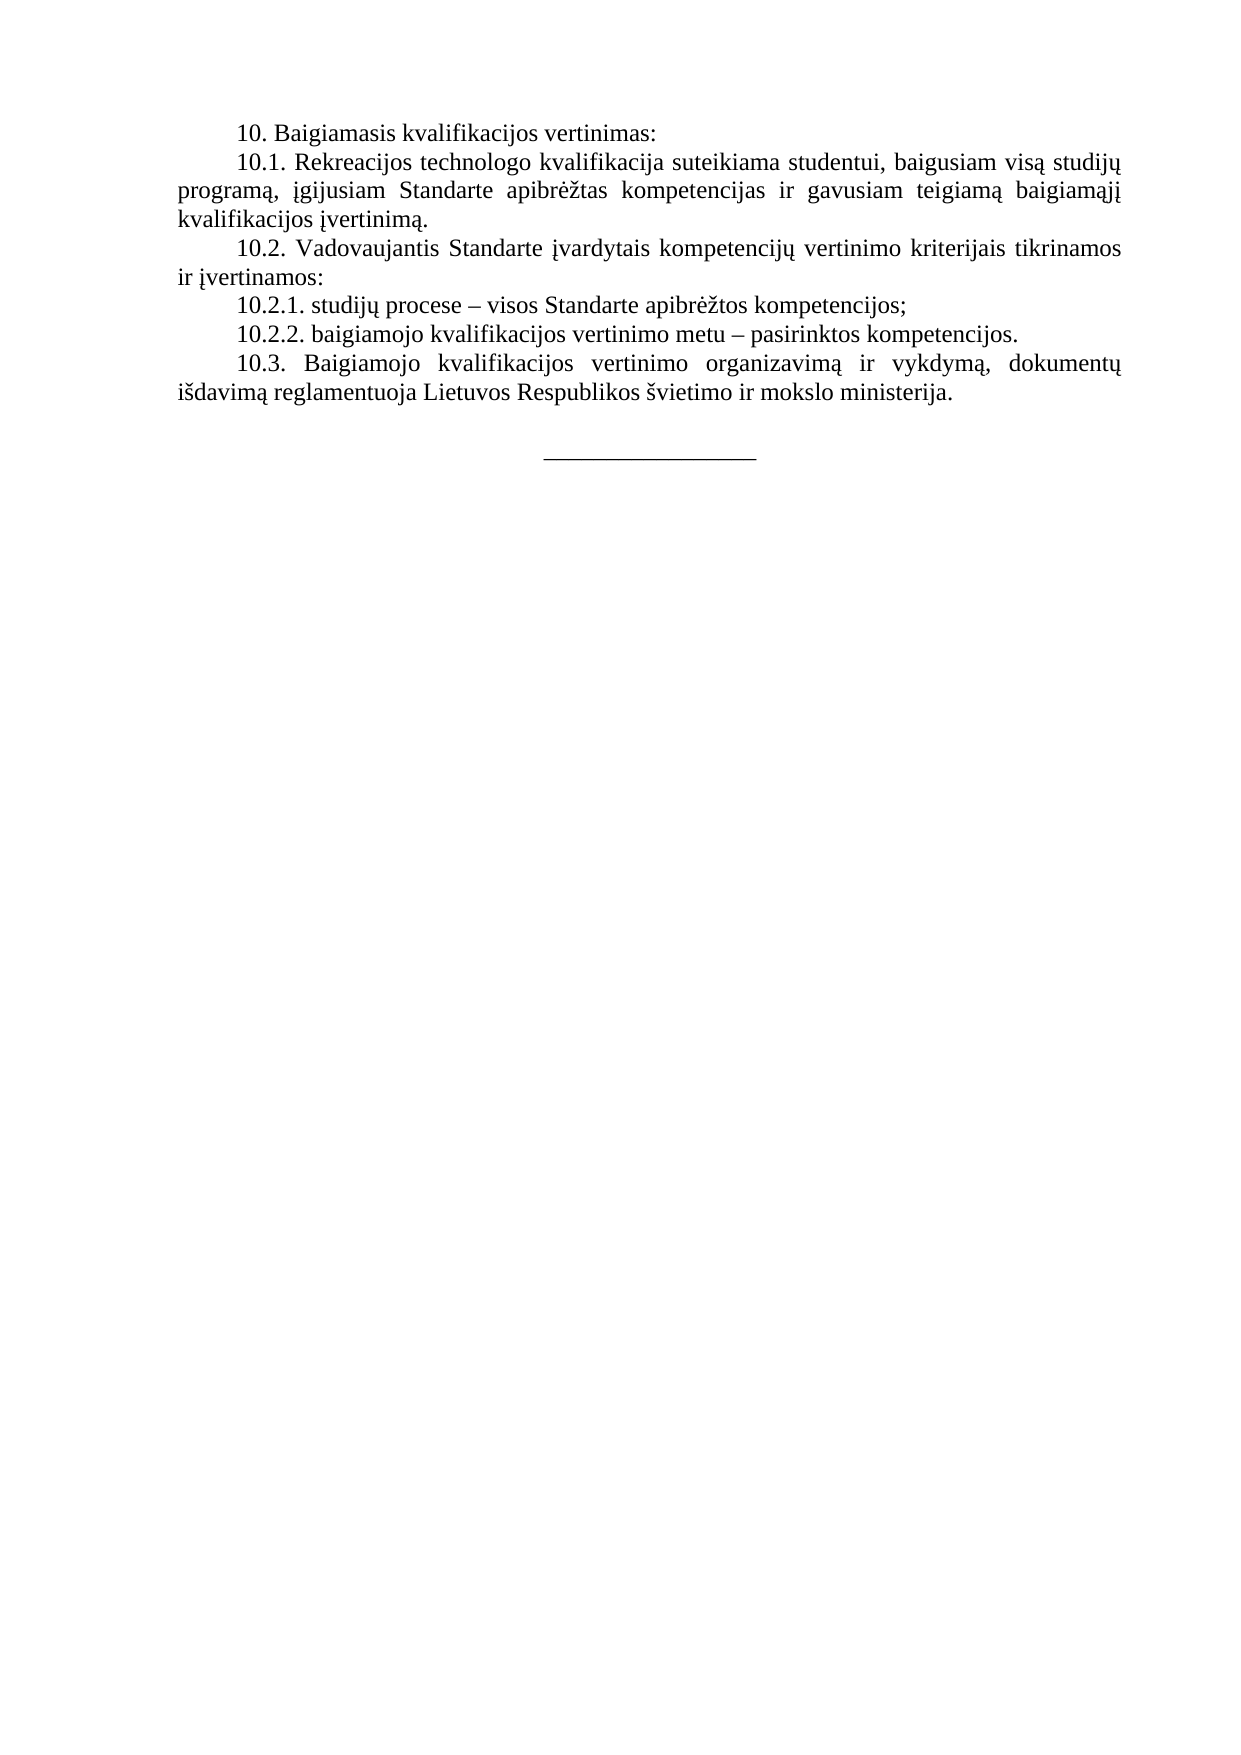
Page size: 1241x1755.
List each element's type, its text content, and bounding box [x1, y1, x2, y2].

text 10.2.2. baigiamojo kvalifikacijos vertinimo metu – pasirinktos kompetencijos. [177, 319, 1122, 348]
text 10.1. Rekreacijos technologo kvalifikacija suteikiama studentui, baigusiam visą studijų programą, įgijusiam Standarte apibrėžtas kompetencijas ir gavusiam teigiamą baigiamąjį kvalifikacijos įvertinimą. [177, 147, 1122, 233]
text 10. Baigiamasis kvalifikacijos vertinimas: [177, 118, 1122, 147]
text 10.3. Baigiamojo kvalifikacijos vertinimo organizavimą ir vykdymą, dokumentų išdavimą reglamentuoja Lietuvos Respublikos švietimo ir mokslo ministerija. [177, 348, 1122, 406]
text 10.2.1. studijų procese – visos Standarte apibrėžtos kompetencijos; [177, 291, 1122, 319]
text 10.2. Vadovaujantis Standarte įvardytais kompetencijų vertinimo kriterijais tikrinamos ir įvertinamos: [177, 233, 1122, 291]
text _________________ [177, 434, 1122, 463]
